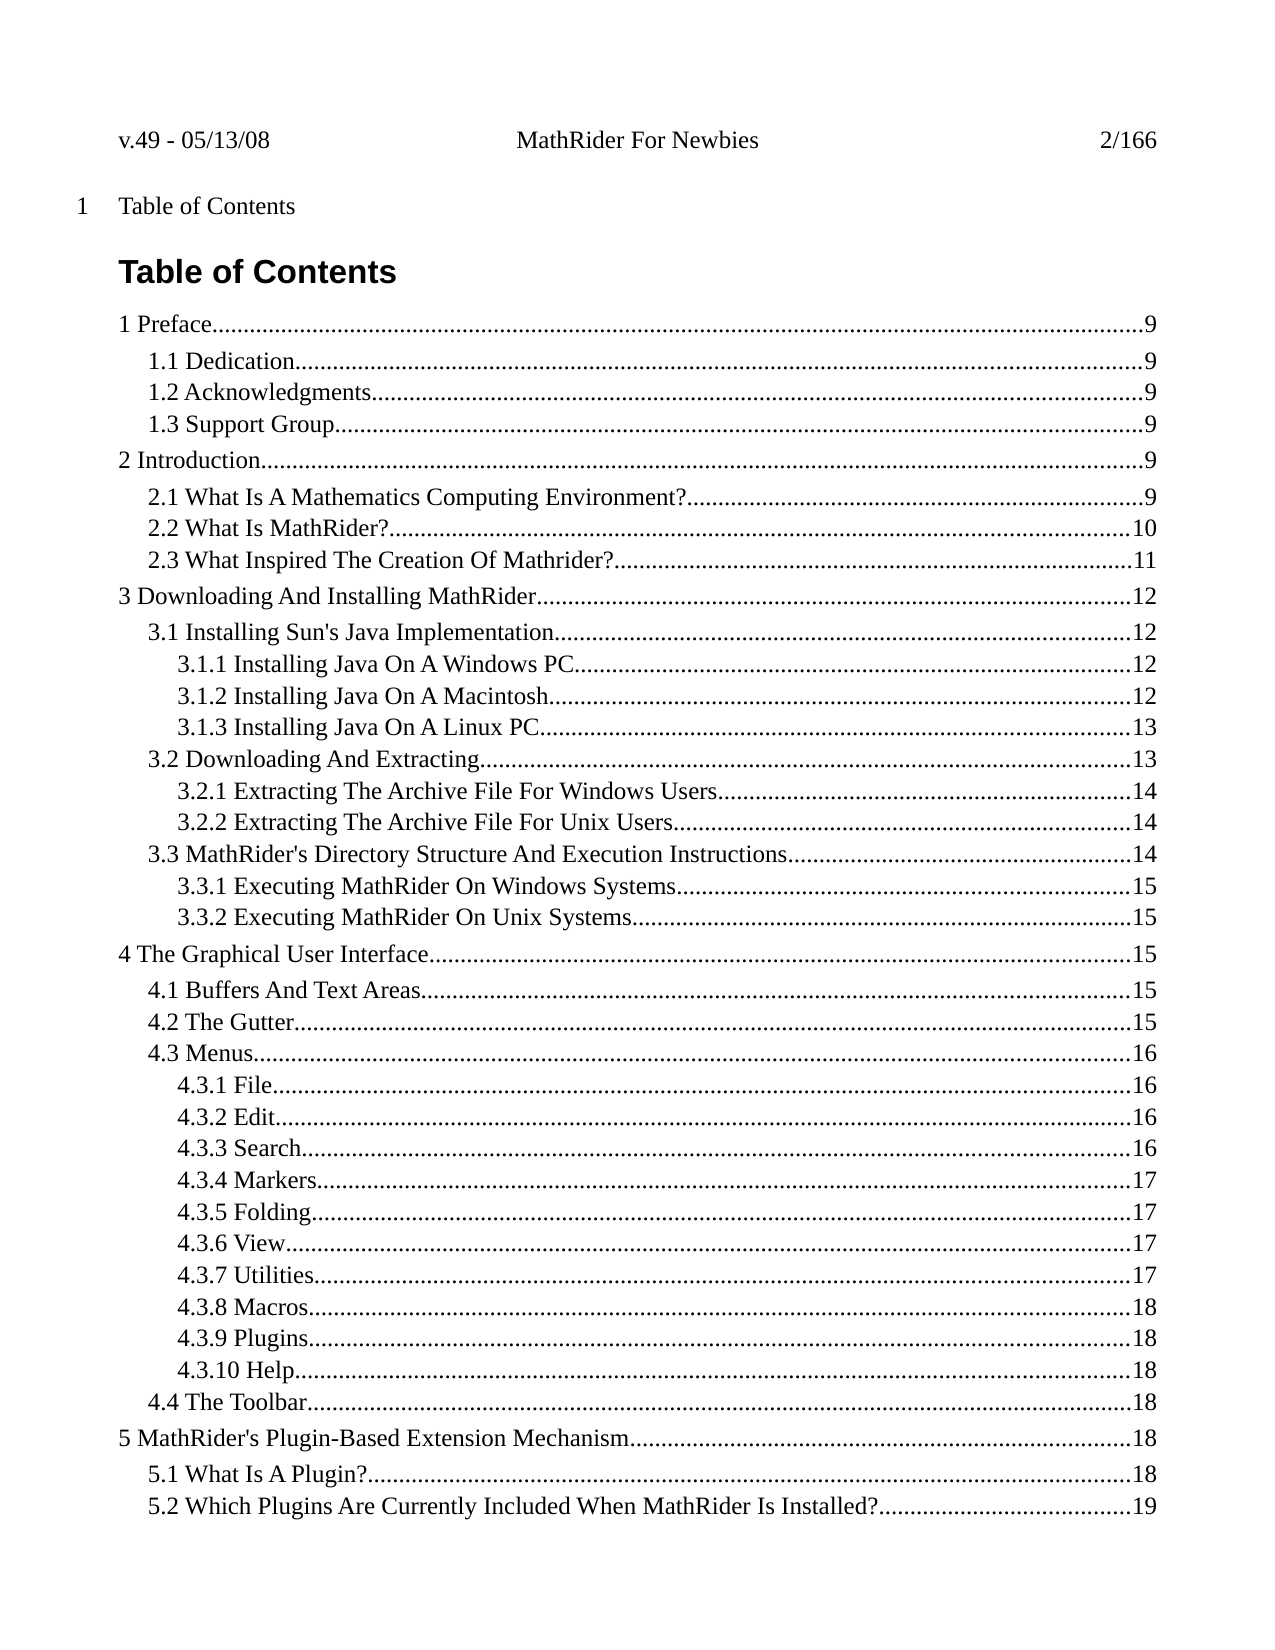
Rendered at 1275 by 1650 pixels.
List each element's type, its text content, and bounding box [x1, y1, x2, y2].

text 3.3.2 Executing MathRider On Unix Systems 15 [177, 902, 1157, 931]
text 1 Preface 9 [118, 309, 1157, 338]
text 3.1 Installing Sun's Java Implementation 12 [148, 617, 1157, 646]
text 4.3.8 Macros 18 [177, 1292, 1157, 1320]
text 1.1 Dedication 9 [148, 346, 1157, 374]
text 1.2 Acknowledgments 9 [148, 377, 1157, 406]
text 2.1 What Is A Mathematics Computing Environment? 9 [148, 482, 1157, 510]
text 3.1.3 Installing Java On A Linux PC 13 [177, 712, 1157, 741]
text 4.4 The Toolbar 18 [148, 1387, 1157, 1415]
text 4 The Graphical User Interface 15 [118, 939, 1157, 967]
text 3.2 Downloading And Extracting 13 [148, 744, 1157, 773]
subtitle Table of Contents [118, 253, 1157, 291]
text 4.3.2 Edit 16 [177, 1102, 1157, 1130]
text 3.1.2 Installing Java On A Macintosh 12 [177, 681, 1157, 709]
text 4.3.10 Help 18 [177, 1355, 1157, 1384]
text 3.3 MathRider's Directory Structure And Execution Instructions 14 [148, 839, 1157, 868]
text 5.1 What Is A Plugin? 18 [148, 1459, 1157, 1488]
text 3.3.1 Executing MathRider On Windows Systems 15 [177, 871, 1157, 899]
text 3 Downloading And Installing MathRider 12 [118, 581, 1157, 610]
text 2 Introduction 9 [118, 445, 1157, 474]
text 4.3.1 File 16 [177, 1070, 1157, 1099]
text 4.3.9 Plugins 18 [177, 1323, 1157, 1352]
text 1.3 Support Group 9 [148, 409, 1157, 438]
text 4.3.7 Utilities 17 [177, 1260, 1157, 1289]
text 4.3.4 Markers 17 [177, 1165, 1157, 1194]
text 2.2 What Is MathRider? 10 [148, 513, 1157, 542]
text 4.3.6 View 17 [177, 1228, 1157, 1257]
text 3.2.1 Extracting The Archive File For Windows Users 14 [177, 776, 1157, 804]
text 5 MathRider's Plugin-Based Extension Mechanism 18 [118, 1423, 1157, 1452]
text 4.2 The Gutter 15 [148, 1007, 1157, 1035]
text 5.2 Which Plugins Are Currently Included When MathRider Is Installed? 19 [148, 1491, 1157, 1519]
text 4.3.3 Search 16 [177, 1133, 1157, 1162]
text 4.3 Menus 16 [148, 1038, 1157, 1067]
text 4.1 Buffers And Text Areas 15 [148, 975, 1157, 1004]
text 2.3 What Inspired The Creation Of Mathrider? 11 [148, 545, 1157, 574]
text Table of Contents [118, 191, 1157, 220]
text 4.3.5 Folding 17 [177, 1197, 1157, 1225]
text 3.1.1 Installing Java On A Windows PC 12 [177, 649, 1157, 678]
text 3.2.2 Extracting The Archive File For Unix Users 14 [177, 807, 1157, 836]
